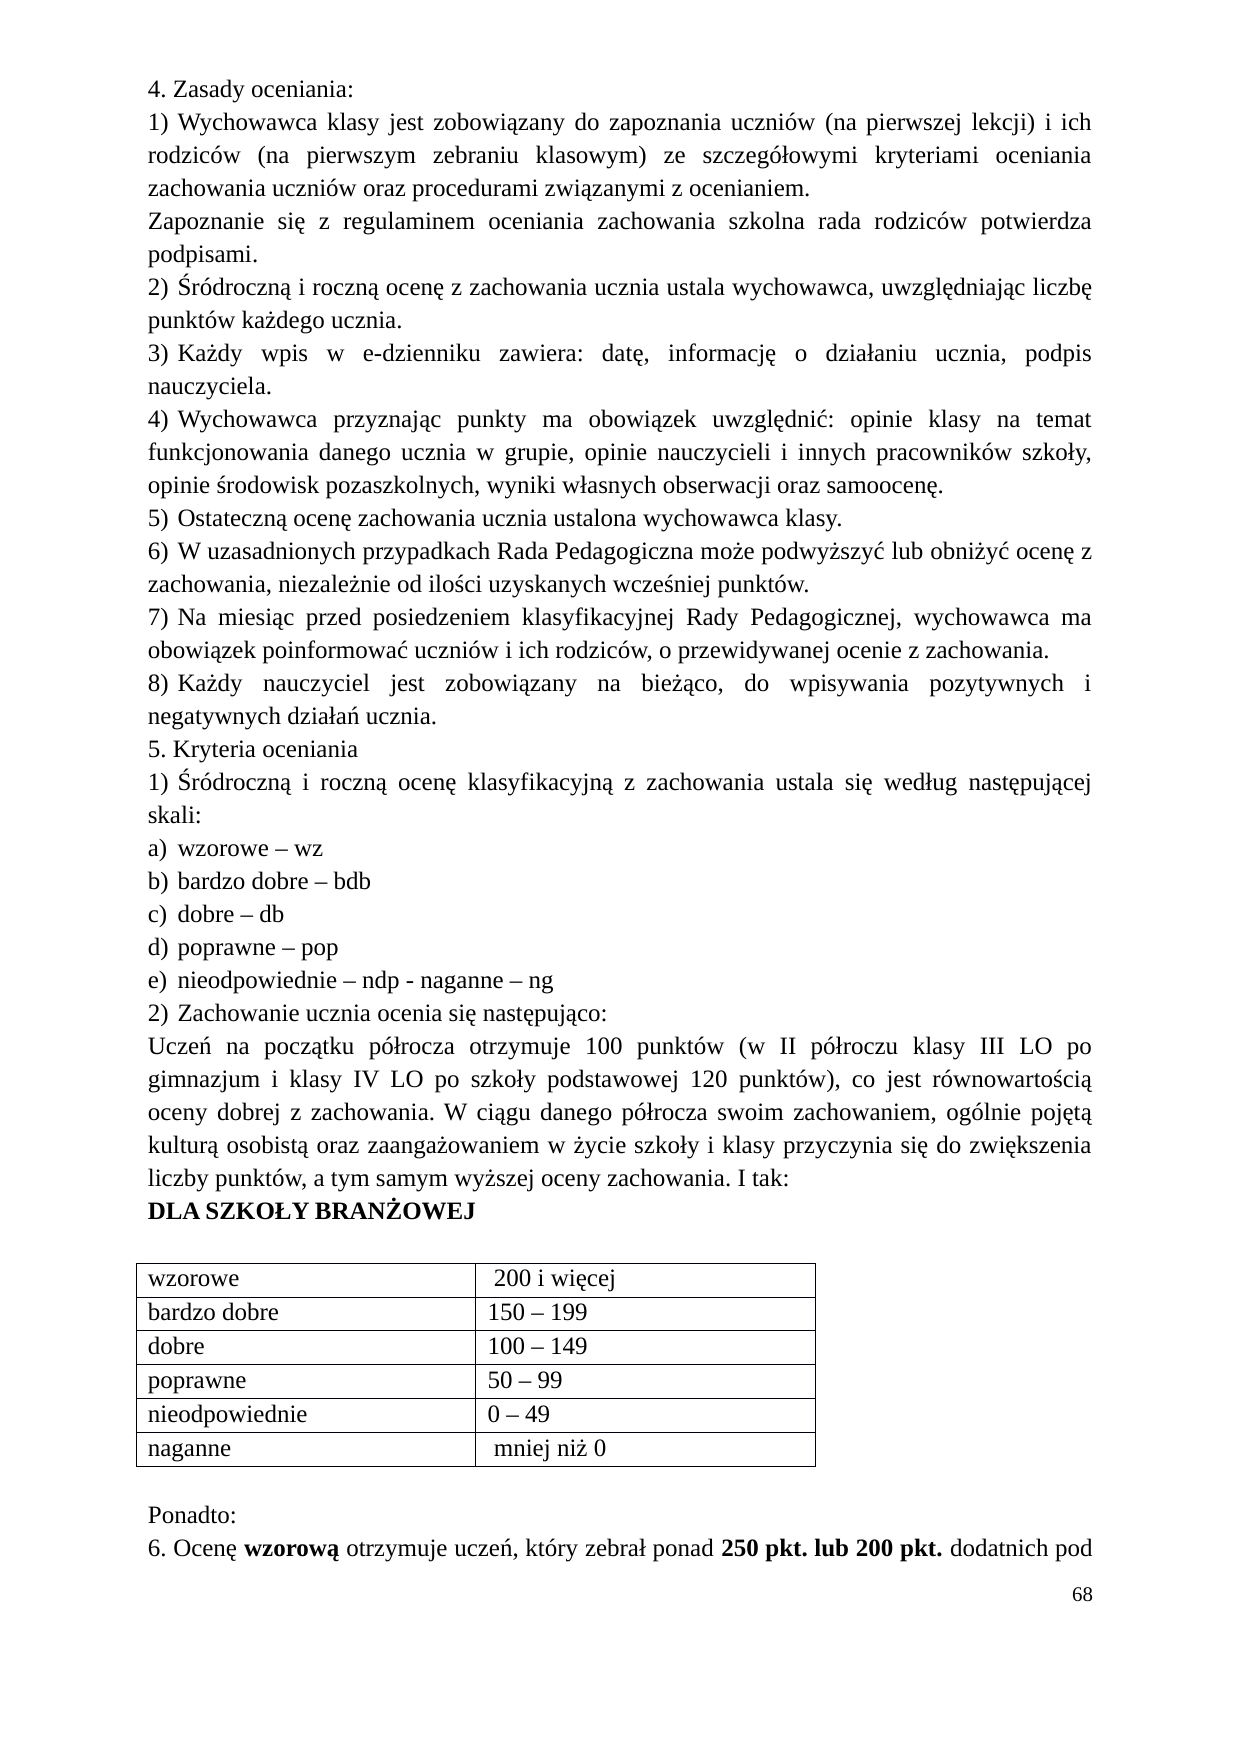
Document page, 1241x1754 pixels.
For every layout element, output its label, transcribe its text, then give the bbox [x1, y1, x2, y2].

table_cell 50 – 99 [476, 1365, 815, 1398]
table_cell bardzo dobre [137, 1298, 475, 1330]
list dobre – db [148, 899, 1093, 928]
table_header 200 i więcej [476, 1264, 815, 1296]
text Uczeń na początku półrocza otrzymuje 100 punktów (w II półroczu klasy III LO po gimnazjum i klasy IV LO po szkoły podstawowej 120 punktów), co jest równowartością oceny dobrej z zachowania. W ciągu danego półrocza swoim zachowaniem, ogólnie pojętą kulturą osobistą oraz zaangażowaniem w życie szkoły i klasy przyczynia się do zwiększenia liczby punktów, a tym samym wyższej oceny zachowania. I tak: [148, 1031, 1093, 1192]
list Na miesiąc przed posiedzeniem klasyfikacyjnej Rady Pedagogicznej, wychowawca ma obowiązek poinformować uczniów i ich rodziców, o przewidywanej ocenie z zachowania. [148, 602, 1093, 664]
text 5. Kryteria oceniania [148, 734, 1093, 763]
table_cell poprawne [137, 1365, 475, 1398]
list Zachowanie ucznia ocenia się następująco: [148, 998, 1093, 1027]
table_cell naganne [137, 1433, 475, 1466]
table_cell 0 – 49 [476, 1399, 815, 1432]
list Każdy wpis w e-dzienniku zawiera: datę, informację o działaniu ucznia, podpis nauczyciela. [148, 338, 1093, 400]
list Każdy nauczyciel jest zobowiązany na bieżąco, do wpisywania pozytywnych i negatywnych działań ucznia. [148, 668, 1093, 730]
list Śródroczną i roczną ocenę z zachowania ucznia ustala wychowawca, uwzględniając liczbę punktów każdego ucznia. [148, 272, 1093, 334]
list Wychowawca klasy jest zobowiązany do zapoznania uczniów (na pierwszej lekcji) i ich rodziców (na pierwszym zebraniu klasowym) ze szczegółowymi kryteriami oceniania zachowania uczniów oraz procedurami związanymi z ocenianiem. [148, 107, 1093, 202]
list nieodpowiednie – ndp - naganne – ng [148, 965, 1093, 994]
text DLA SZKOŁY BRANŻOWEJ [148, 1196, 1093, 1225]
table_header wzorowe [137, 1264, 475, 1296]
table_cell mniej niż 0 [476, 1433, 815, 1466]
text 4. Zasady oceniania: [148, 74, 1093, 102]
table_cell nieodpowiednie [137, 1399, 475, 1432]
list Wychowawca przyznając punkty ma obowiązek uwzględnić: opinie klasy na temat funkcjonowania danego ucznia w grupie, opinie nauczycieli i innych pracowników szkoły, opinie środowisk pozaszkolnych, wyniki własnych obserwacji oraz samoocenę. [148, 404, 1093, 499]
list bardzo dobre – bdb [148, 866, 1093, 895]
list poprawne – pop [148, 932, 1093, 961]
table_cell dobre [137, 1331, 475, 1364]
table_cell 100 – 149 [476, 1331, 815, 1364]
list W uzasadnionych przypadkach Rada Pedagogiczna może podwyższyć lub obniżyć ocenę z zachowania, niezależnie od ilości uzyskanych wcześniej punktów. [148, 536, 1093, 598]
text 6. Ocenę wzorową otrzymuje uczeń, który zebrał ponad 250 pkt. lub 200 pkt. dodatnich pod [148, 1533, 1093, 1562]
text Ponadto: [148, 1500, 1093, 1528]
list wzorowe – wz [148, 833, 1093, 862]
list Śródroczną i roczną ocenę klasyfikacyjną z zachowania ustala się według następującej skali: [148, 767, 1093, 829]
text Zapoznanie się z regulaminem oceniania zachowania szkolna rada rodziców potwierdza podpisami. [148, 206, 1093, 268]
table_cell 150 – 199 [476, 1298, 815, 1330]
list Ostateczną ocenę zachowania ucznia ustalona wychowawca klasy. [148, 503, 1093, 532]
